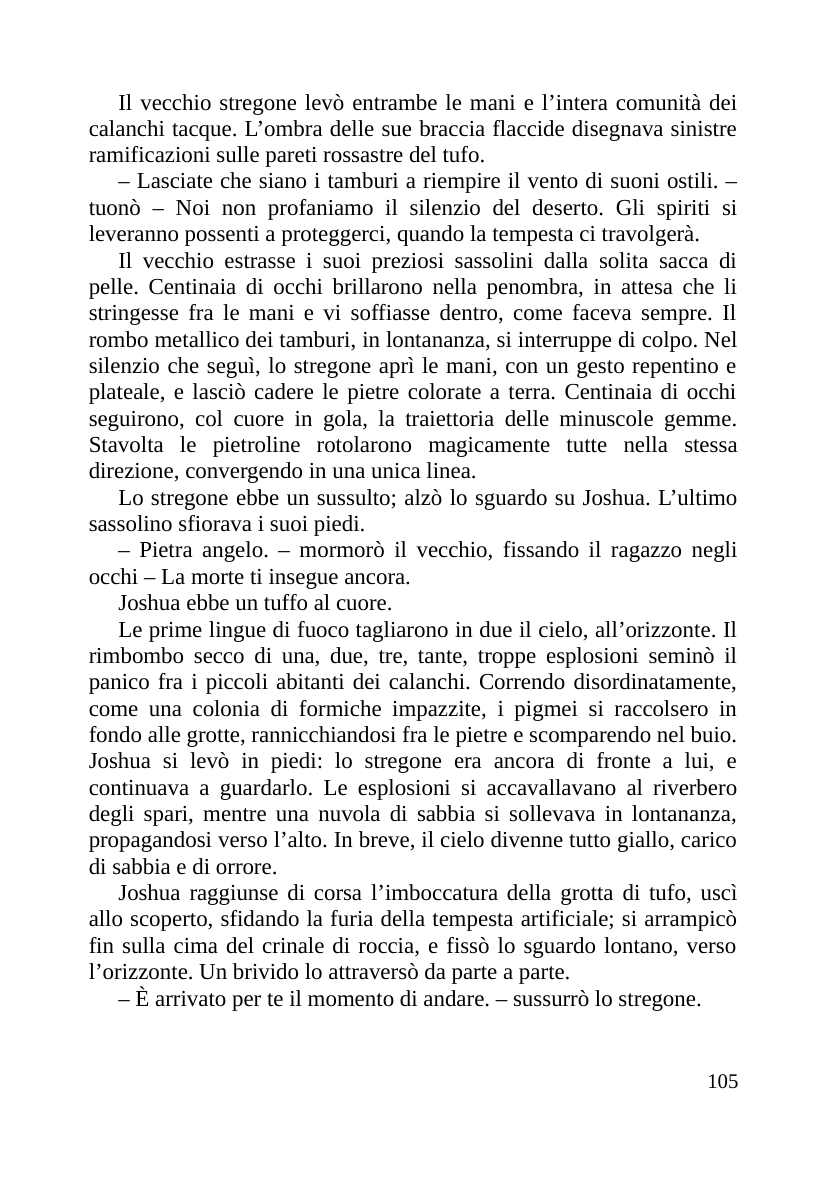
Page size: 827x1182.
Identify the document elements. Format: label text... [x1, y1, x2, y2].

text – È arrivato per te il momento di andare. – sussurrò lo stregone. [88, 984, 738, 1011]
text Il vecchio stregone levò entrambe le mani e l’intera comunità dei calanchi tacque. L’ombra delle sue braccia flaccide disegnava sinistre ramificazioni sulle pareti rossastre del tufo. [88, 88, 738, 168]
text Lo stregone ebbe un sussulto; alzò lo sguardo su Joshua. L’ultimo sassolino sfiorava i suoi piedi. [88, 484, 738, 537]
text – Pietra angelo. – mormorò il vecchio, fissando il ragazzo negli occhi – La morte ti insegue ancora. [88, 537, 738, 589]
text Joshua raggiunse di corsa l’imboccatura della grotta di tufo, uscì allo scoperto, sfidando la furia della tempesta artificiale; si arrampicò fin sulla cima del crinale di roccia, e fissò lo sguardo lontano, verso l’orizzonte. Un brivido lo attraversò da parte a parte. [88, 879, 738, 984]
text – Lasciate che siano i tamburi a riempire il vento di suoni ostili. – tuonò – Noi non profaniamo il silenzio del deserto. Gli spiriti si leveranno possenti a proteggerci, quando la tempesta ci travolgerà. [88, 168, 738, 247]
text Il vecchio estrasse i suoi preziosi sassolini dalla solita sacca di pelle. Centinaia di occhi brillarono nella penombra, in attesa che li stringesse fra le mani e vi soffiasse dentro, come faceva sempre. Il rombo metallico dei tamburi, in lontananza, si interruppe di colpo. Nel silenzio che seguì, lo stregone aprì le mani, con un gesto repentino e plateale, e lasciò cadere le pietre colorate a terra. Centinaia di occhi seguirono, col cuore in gola, la traiettoria delle minuscole gemme. Stavolta le pietroline rotolarono magicamente tutte nella stessa direzione, convergendo in una unica linea. [88, 247, 738, 484]
text Le prime lingue di fuoco tagliarono in due il cielo, all’orizzonte. Il rimbombo secco di una, due, tre, tante, troppe esplosioni seminò il panico fra i piccoli abitanti dei calanchi. Correndo disordinatamente, come una colonia di formiche impazzite, i pigmei si raccolsero in fondo alle grotte, rannicchiandosi fra le pietre e scomparendo nel buio. Joshua si levò in piedi: lo stregone era ancora di fronte a lui, e continuava a guardarlo. Le esplosioni si accavallavano al riverbero degli spari, mentre una nuvola di sabbia si sollevava in lontananza, propagandosi verso l’alto. In breve, il cielo divenne tutto giallo, carico di sabbia e di orrore. [88, 616, 738, 879]
text Joshua ebbe un tuffo al cuore. [88, 589, 738, 616]
